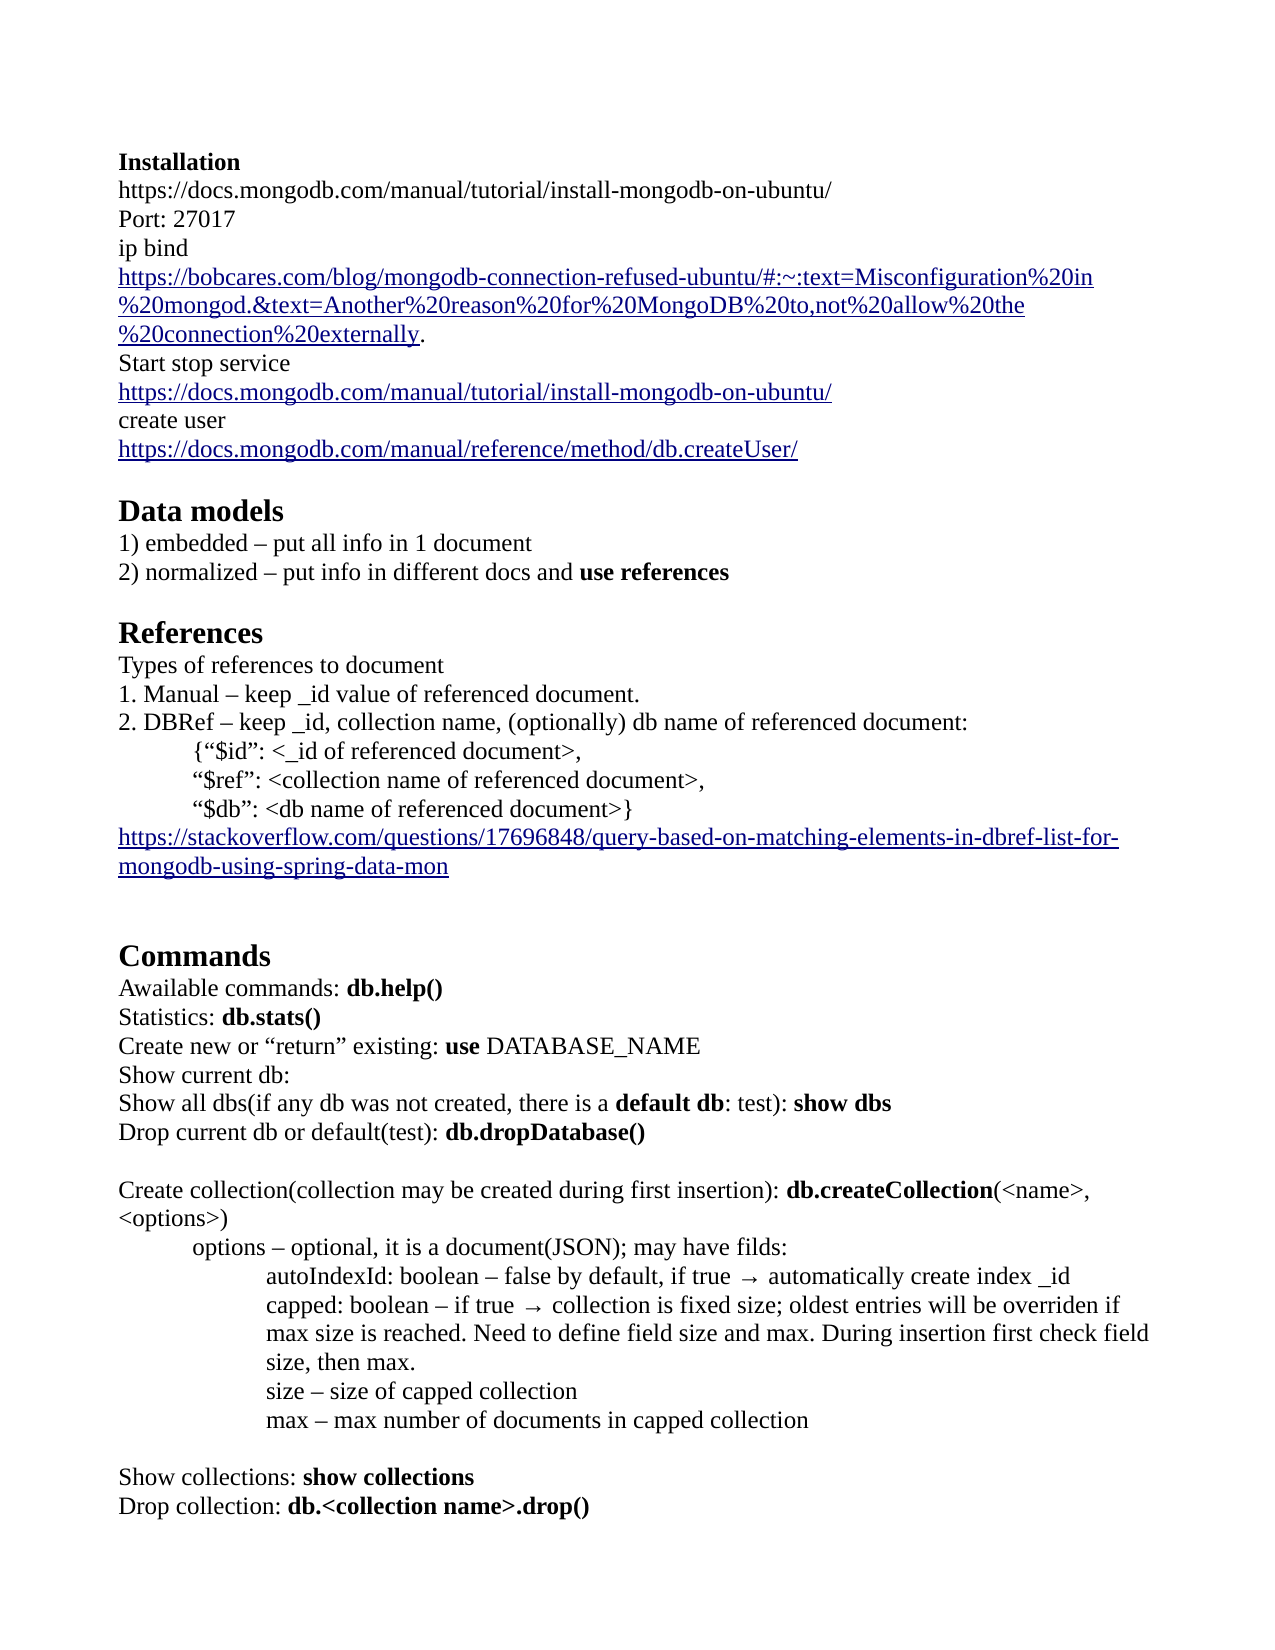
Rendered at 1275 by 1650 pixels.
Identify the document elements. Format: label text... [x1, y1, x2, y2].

text options – optional, it is a document(JSON); may have filds: [118, 1232, 1157, 1261]
text 1) embedded – put all info in 1 document [118, 528, 1157, 557]
text ip bind [118, 233, 1157, 262]
text Types of references to document [118, 650, 1157, 679]
text 2) normalized – put info in different docs and use references [118, 557, 1157, 585]
text https://docs.mongodb.com/manual/tutorial/install-mongodb-on-ubuntu/ [118, 377, 1157, 406]
text Show all dbs(if any db was not created, there is a default db: test): show dbs [118, 1088, 1157, 1117]
text Drop current db or default(test): db.dropDatabase() [118, 1117, 1157, 1146]
text Show current db: [118, 1060, 1157, 1088]
text 2. DBRef – keep _id, collection name, (optionally) db name of referenced document: [118, 707, 1157, 736]
text Create new or “return” existing: use DATABASE_NAME [118, 1031, 1157, 1060]
text Start stop service [118, 348, 1157, 377]
text References [118, 614, 1157, 650]
text Commands [118, 937, 1157, 973]
text Show collections: show collections [118, 1462, 1157, 1491]
text Port: 27017 [118, 204, 1157, 233]
text https://docs.mongodb.com/manual/reference/method/db.createUser/ [118, 434, 1157, 463]
text {“$id”: <_id of referenced document>, [118, 736, 1157, 765]
text https://stackoverflow.com/questions/17696848/query-based-on-matching-elements-in-dbref-list-for-mongodb-using-spring-data-mon [118, 822, 1157, 880]
text capped: boolean – if true → collection is fixed size; oldest entries will be overriden if max size is reached. Need to define field size and max. During insertion first check field size, then max. [118, 1290, 1157, 1376]
text 1. Manual – keep _id value of referenced document. [118, 679, 1157, 707]
text https://bobcares.com/blog/mongodb-connection-refused-ubuntu/#:~:text=Misconfiguration%20in%20mongod.&text=Another%20reason%20for%20MongoDB%20to,not%20allow%20the%20connection%20externally. [118, 262, 1157, 348]
text Statistics: db.stats() [118, 1002, 1157, 1031]
text max – max number of documents in capped collection [118, 1405, 1157, 1433]
text Installation [118, 147, 1157, 176]
text Awailable commands: db.help() [118, 973, 1157, 1002]
text Drop collection: db.<collection name>.drop() [118, 1491, 1157, 1520]
text “$db”: <db name of referenced document>} [118, 794, 1157, 822]
text autoIndexId: boolean – false by default, if true → automatically create index _id [118, 1261, 1157, 1290]
text size – size of capped collection [118, 1376, 1157, 1405]
text create user [118, 406, 1157, 434]
text Create collection(collection may be created during first insertion): db.createCollection(<name>, <options>) [118, 1175, 1157, 1232]
text https://docs.mongodb.com/manual/tutorial/install-mongodb-on-ubuntu/ [118, 176, 1157, 204]
text Data models [118, 492, 1157, 528]
text “$ref”: <collection name of referenced document>, [118, 765, 1157, 794]
